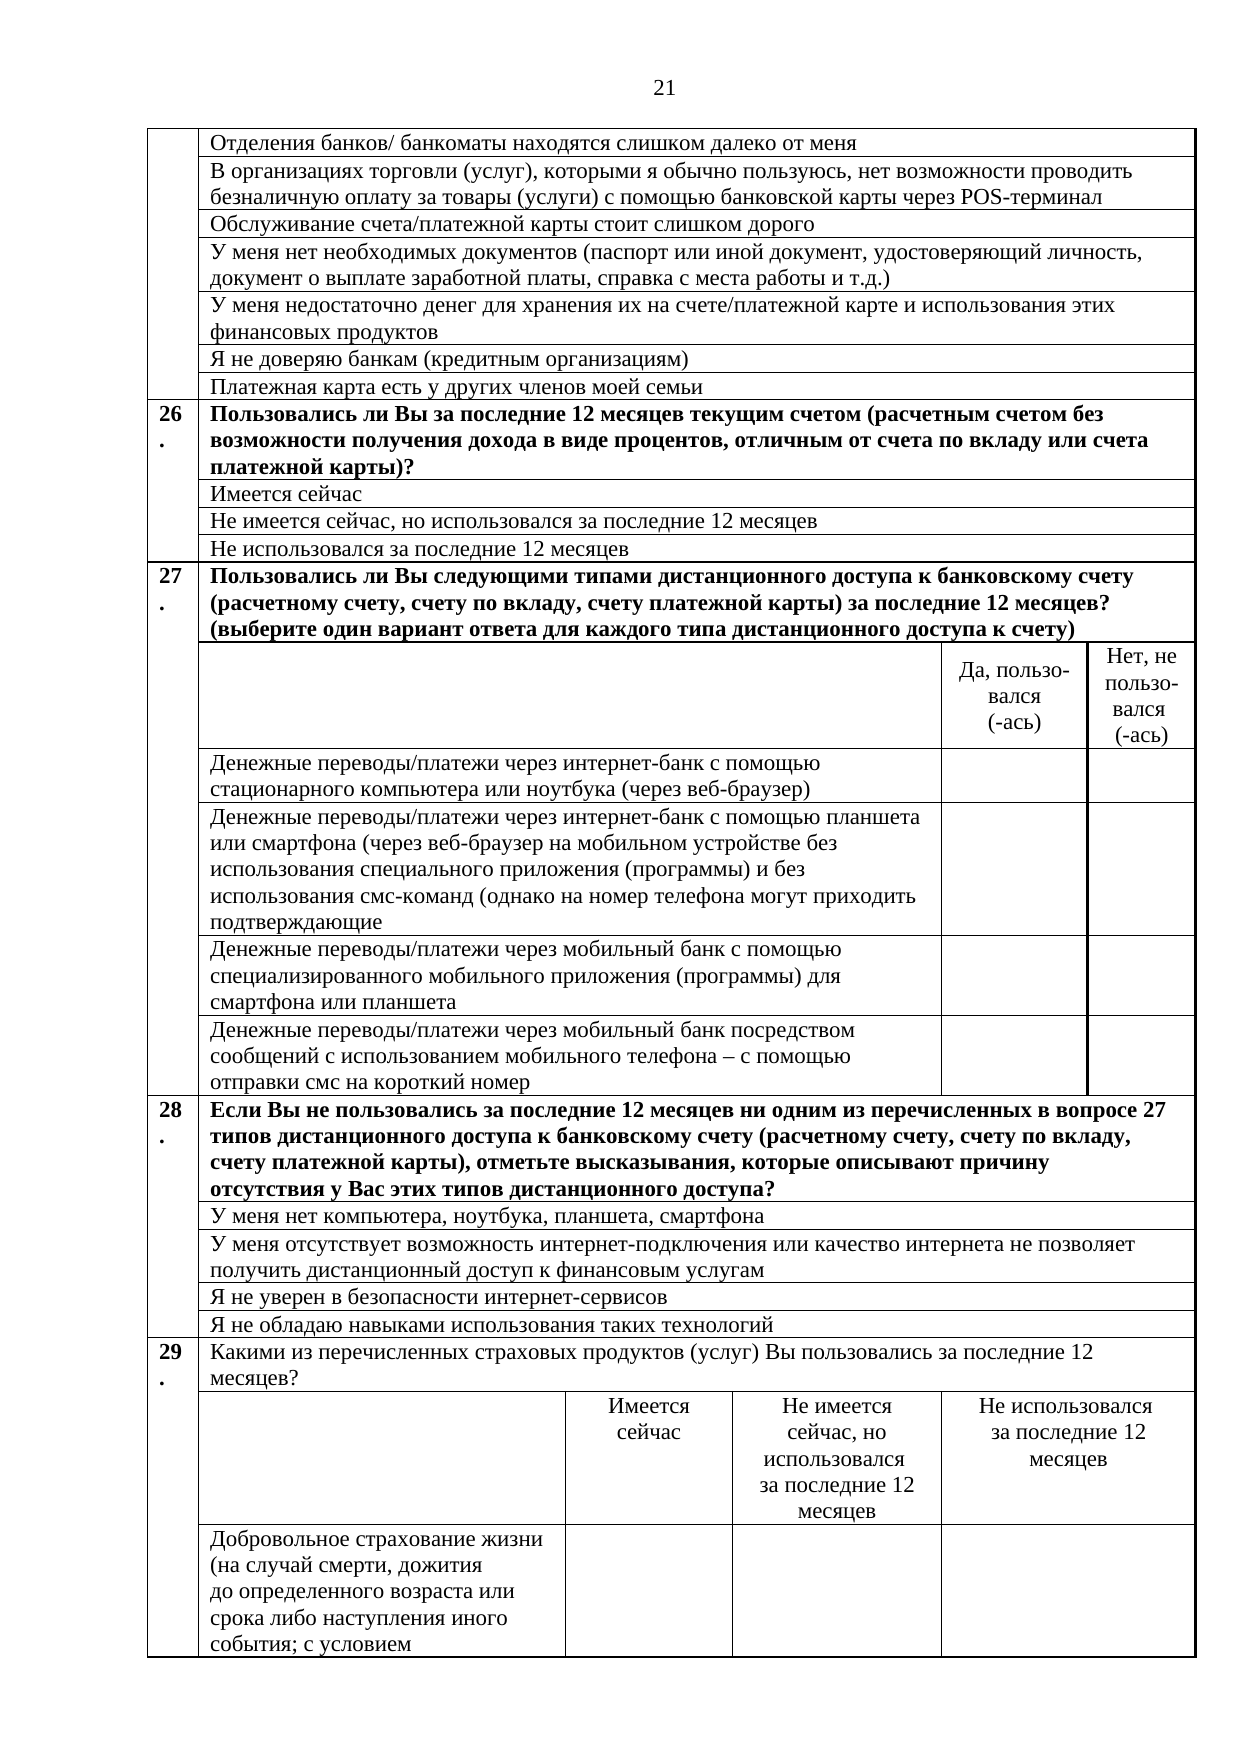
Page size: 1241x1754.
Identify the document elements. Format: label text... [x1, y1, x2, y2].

table_cell [199, 1392, 565, 1524]
table_cell В организациях торговли (услуг), которыми я обычно пользуюсь, нет возможности проводить безналичную оплату за товары (услуги) с помощью банковской карты через POS-терминал [199, 157, 1194, 209]
table_cell У меня нет компьютера, ноутбука, планшета, смартфона [199, 1202, 1194, 1228]
table_cell [942, 749, 1086, 802]
table_cell Да, пользо-вался (-ась) [942, 643, 1086, 748]
table_cell Добровольное страхование жизни (на случай смерти, дожития до определенного возраста или срока либо наступления иного события; с условием [199, 1525, 565, 1656]
table_cell Я не уверен в безопасности интернет-сервисов [199, 1283, 1194, 1310]
table_cell Денежные переводы/платежи через интернет-банк с помощью стационарного компьютера или ноутбука (через веб-браузер) [199, 749, 941, 802]
table_cell [942, 1525, 1194, 1656]
table_cell Пользовались ли Вы за последние 12 месяцев текущим счетом (расчетным счетом без возможности получения дохода в виде процентов, отличным от счета по вкладу или счета платежной карты)? [199, 400, 1194, 479]
table_cell 27. [148, 563, 198, 1095]
table_cell [1089, 749, 1194, 802]
table_cell Платежная карта есть у других членов моей семьи [199, 373, 1194, 399]
table_cell [199, 643, 941, 748]
table_cell Какими из перечисленных страховых продуктов (услуг) Вы пользовались за последние 12 месяцев? [199, 1338, 1194, 1391]
table_cell Не имеется сейчас, но использовался за последние 12 месяцев [733, 1392, 941, 1524]
table_cell Не использовался за последние 12 месяцев [942, 1392, 1194, 1524]
table_cell Имеется сейчас [566, 1392, 732, 1524]
table_cell У меня недостаточно денег для хранения их на счете/платежной карте и использования этих финансовых продуктов [199, 292, 1194, 344]
table_cell [1089, 1016, 1194, 1095]
table_cell У меня отсутствует возможность интернет-подключения или качество интернета не позволяет получить дистанционный доступ к финансовым услугам [199, 1230, 1194, 1282]
table_cell [1089, 936, 1194, 1014]
table_cell Я не обладаю навыками использования таких технологий [199, 1311, 1194, 1337]
table_cell [733, 1525, 941, 1656]
table_cell Денежные переводы/платежи через мобильный банк посредством сообщений с использованием мобильного телефона – с помощью отправки смс на короткий номер [199, 1016, 941, 1095]
table_cell Пользовались ли Вы следующими типами дистанционного доступа к банковскому счету (расчетному счету, счету по вкладу, счету платежной карты) за последние 12 месяцев? (выберите один вариант ответа для каждого типа дистанционного доступа к счету) [199, 563, 1194, 641]
table_cell Не использовался за последние 12 месяцев [199, 535, 1194, 561]
table_cell [148, 129, 198, 399]
table_cell Обслуживание счета/платежной карты стоит слишком дорого [199, 210, 1194, 237]
table_cell 26. [148, 400, 198, 561]
table_cell Отделения банков/ банкоматы находятся слишком далеко от меня [199, 129, 1194, 156]
table_cell Я не доверяю банкам (кредитным организациям) [199, 345, 1194, 372]
table_cell [566, 1525, 732, 1656]
table_cell 28. [148, 1096, 198, 1337]
table_cell [1089, 803, 1194, 934]
table_cell [942, 936, 1086, 1014]
table_cell Нет, не пользо-вался (-ась) [1089, 643, 1194, 748]
table_cell У меня нет необходимых документов (паспорт или иной документ, удостоверяющий личность, документ о выплате заработной платы, справка с места работы и т.д.) [199, 238, 1194, 291]
table_cell Не имеется сейчас, но использовался за последние 12 месяцев [199, 508, 1194, 534]
table_cell [942, 1016, 1086, 1095]
table_cell Имеется сейчас [199, 480, 1194, 507]
table_cell Денежные переводы/платежи через интернет-банк с помощью планшета или смартфона (через веб-браузер на мобильном устройстве без использования специального приложения (программы) и без использования смс-команд (однако на номер телефона могут приходить подтверждающие [199, 803, 941, 934]
table_cell 29. [148, 1338, 198, 1656]
table_cell Если Вы не пользовались за последние 12 месяцев ни одним из перечисленных в вопросе 27 типов дистанционного доступа к банковскому счету (расчетному счету, счету по вкладу, счету платежной карты), отметьте высказывания, которые описывают причину отсутствия у Вас этих типов дистанционного доступа? [199, 1096, 1194, 1201]
table_cell [942, 803, 1086, 934]
table_cell Денежные переводы/платежи через мобильный банк с помощью специализированного мобильного приложения (программы) для смартфона или планшета [199, 936, 941, 1014]
